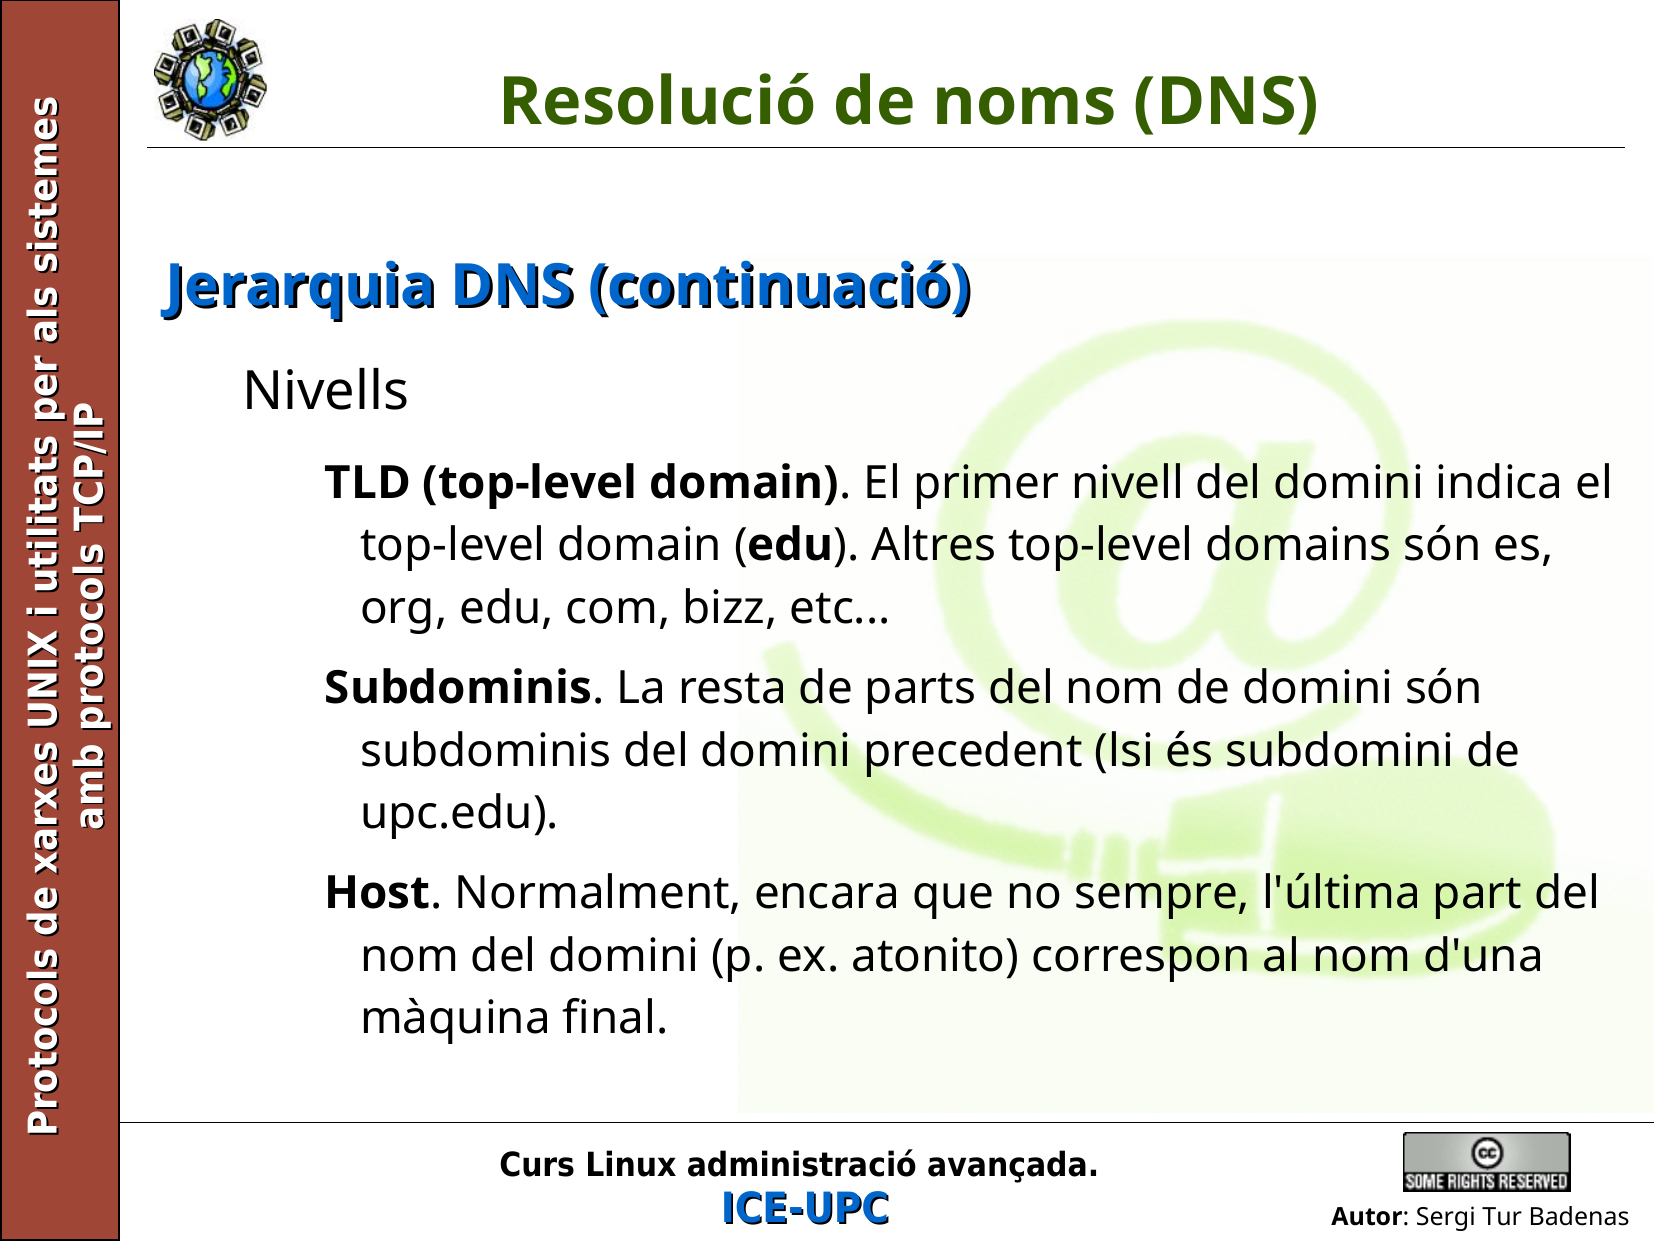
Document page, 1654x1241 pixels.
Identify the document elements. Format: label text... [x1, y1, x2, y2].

title Resolució de noms (DNS) [165, 49, 1654, 148]
picture [154, 19, 268, 142]
picture [1403, 1132, 1571, 1192]
picture [738, 252, 1654, 1113]
list Jerarquia DNS (continuació) Nivells TLD (top-level domain). El primer nivell del domini indica el top-level domain (edu). Altres top-level domains són es, org, edu, com, bizz, etc... Subdominis. La resta de parts del nom de domini són subdominis del domini precedent (lsi és subdomini de upc.edu). Host. Normalment, encara que no sempre, l'última part del nom del domini (p. ex. atonito) correspon al nom d'una màquina final. [147, 242, 1636, 1093]
